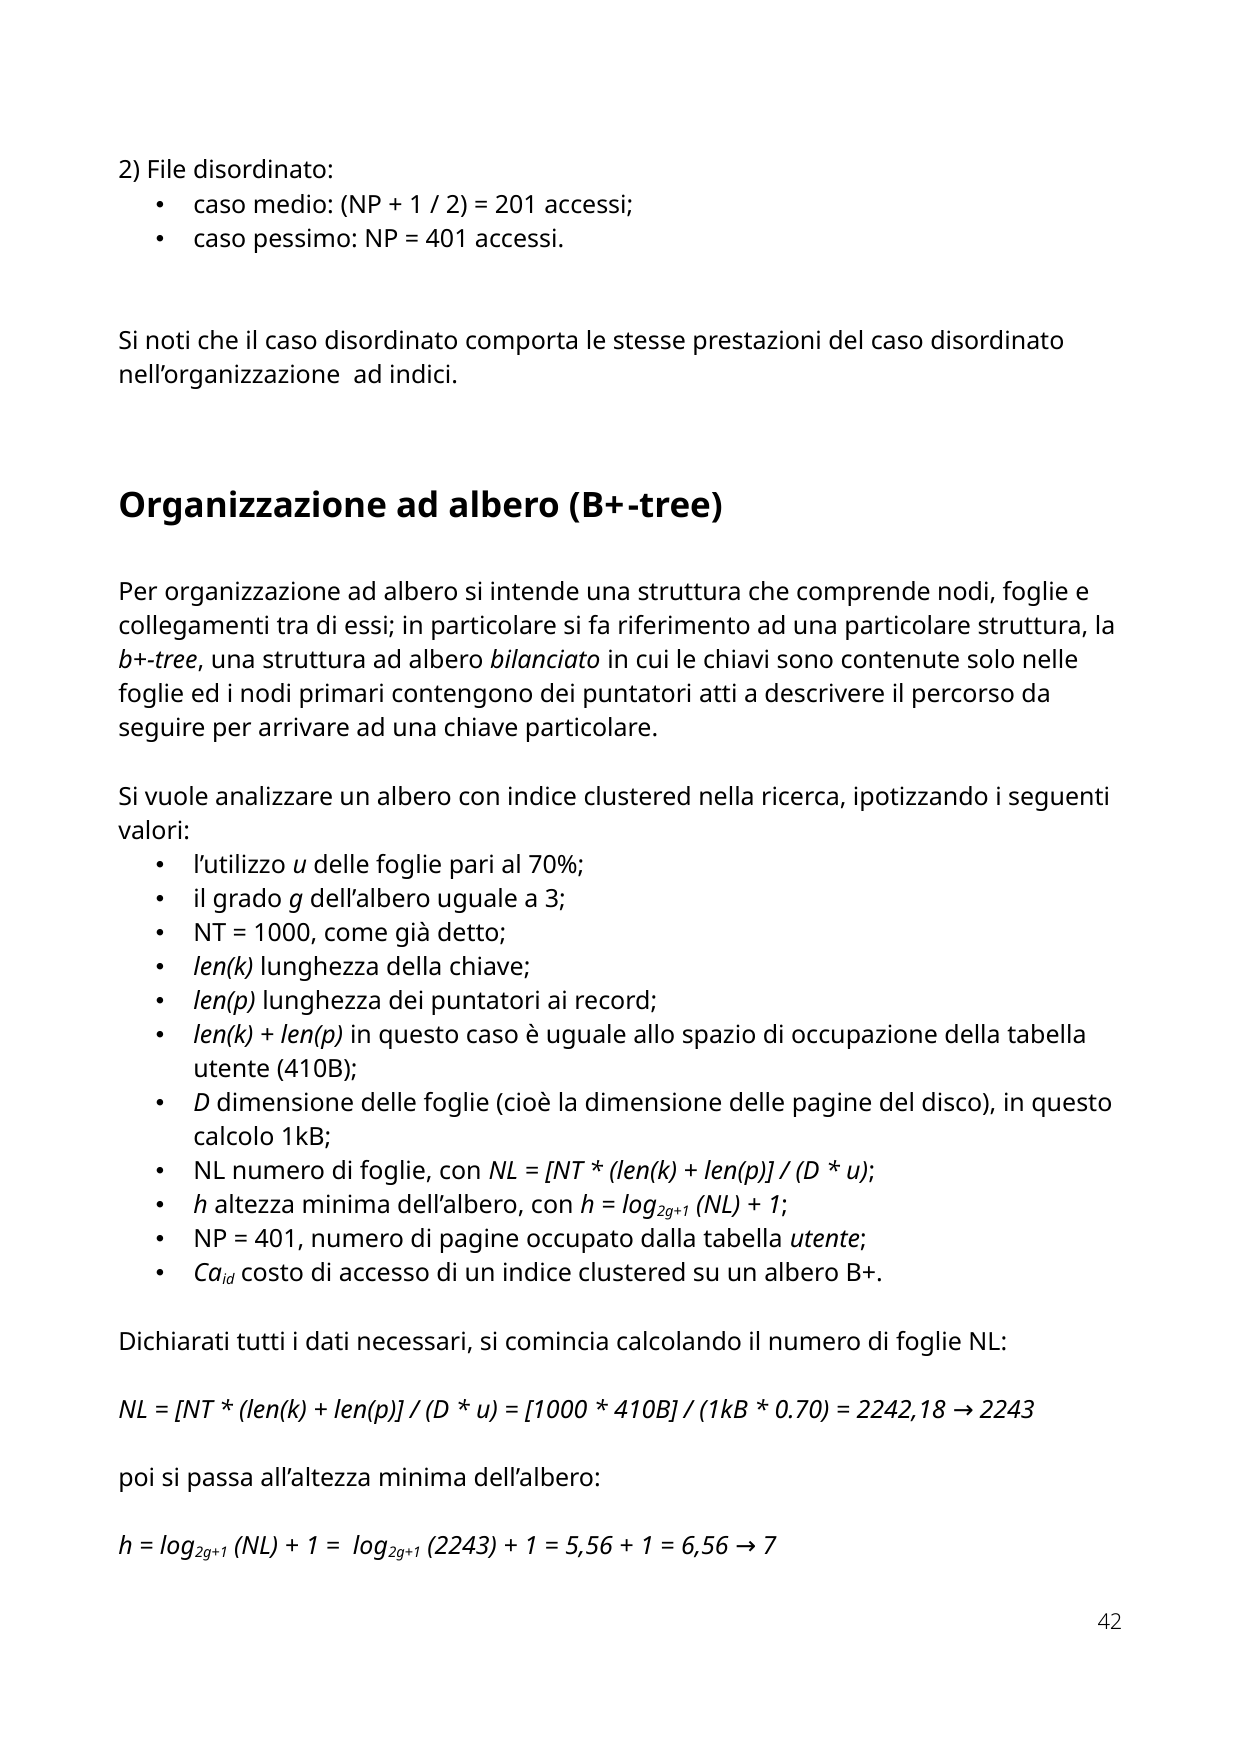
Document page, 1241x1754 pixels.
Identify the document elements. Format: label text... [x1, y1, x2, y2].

list len(k) lunghezza della chiave; [156, 948, 1122, 983]
text Per organizzazione ad albero si intende una struttura che comprende nodi, foglie e collegamenti tra di essi; in particolare si fa riferimento ad una particolare struttura, la b+-tree, una struttura ad albero bilanciato in cui le chiavi sono contenute solo nelle foglie ed i nodi primari contengono dei puntatori atti a descrivere il percorso da seguire per arrivare ad una chiave particolare. [118, 574, 1122, 744]
list NP = 401, numero di pagine occupato dalla tabella utente; [156, 1221, 1122, 1255]
text NL = [NT * (len(k) + len(p)] / (D * u) = [1000 * 410B] / (1kB * 0.70) = 2242,18 → 2243 [118, 1391, 1122, 1425]
subtitle Organizzazione ad albero (B+ -tree) [118, 479, 1122, 527]
text 2) File disordinato: [118, 152, 1122, 186]
list il grado g dell’albero uguale a 3; [156, 880, 1122, 914]
text poi si passa all’altezza minima dell’albero: [118, 1459, 1122, 1493]
list caso medio: (NP + 1 / 2) = 201 accessi; [156, 186, 1122, 220]
list len(k) + len(p) in questo caso è uguale allo spazio di occupazione della tabella utente (410B); [156, 1017, 1122, 1085]
text h = log2g+1 (NL) + 1 = log2g+1 (2243) + 1 = 5,56 + 1 = 6,56 → 7 [118, 1528, 1122, 1562]
list Caid costo di accesso di un indice clustered su un albero B+. [156, 1255, 1122, 1289]
list NL numero di foglie, con NL = [NT * (len(k) + len(p)] / (D * u); [156, 1153, 1122, 1187]
list caso pessimo: NP = 401 accessi. [156, 220, 1122, 254]
text Dichiarati tutti i dati necessari, si comincia calcolando il numero di foglie NL: [118, 1323, 1122, 1357]
list D dimensione delle foglie (cioè la dimensione delle pagine del disco), in questo calcolo 1kB; [156, 1085, 1122, 1153]
list h altezza minima dell’albero, con h = log2g+1 (NL) + 1; [156, 1187, 1122, 1221]
text Si vuole analizzare un albero con indice clustered nella ricerca, ipotizzando i seguenti valori: [118, 778, 1122, 846]
list l’utilizzo u delle foglie pari al 70%; [156, 846, 1122, 880]
list NT = 1000, come già detto; [156, 914, 1122, 948]
text Si noti che il caso disordinato comporta le stesse prestazioni del caso disordinato nell’organizzazione ad indici. [118, 322, 1122, 391]
list len(p) lunghezza dei puntatori ai record; [156, 983, 1122, 1017]
